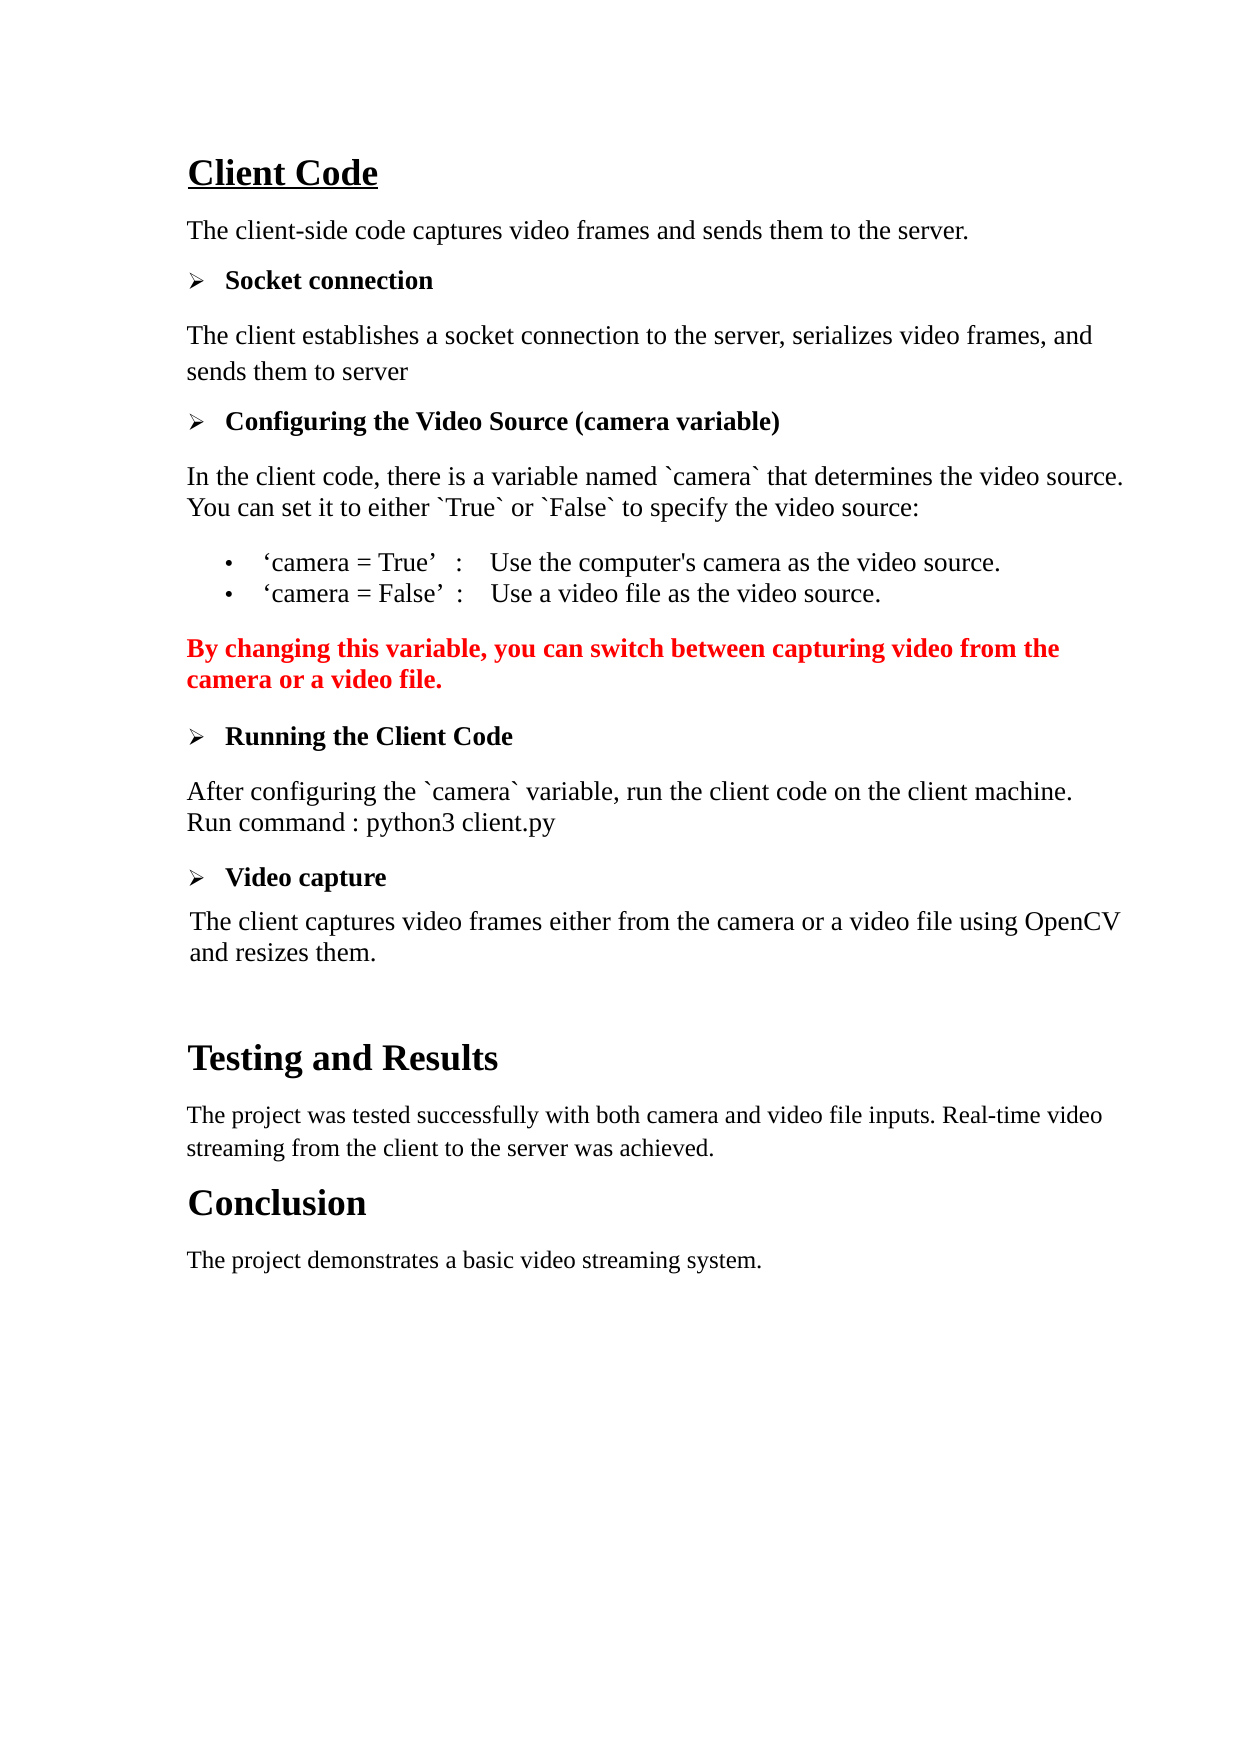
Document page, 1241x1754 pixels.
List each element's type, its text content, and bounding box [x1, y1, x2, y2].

list In the client code, there is a variable named `camera` that determines the video source. You can set it to either `True` or `False` to specify the video source: [157, 460, 1128, 522]
list ‘camera = False’ : Use a video file as the video source. [225, 577, 1128, 608]
list ‘camera = True’ : Use the computer's camera as the video source. [225, 546, 1128, 577]
subtitle The client captures video frames either from the camera or a video file using OpenCV and resizes them. [189, 905, 1128, 967]
text Run command : python3 client.py [112, 806, 1128, 837]
list Socket connection [187, 264, 1128, 296]
list The project was tested successfully with both camera and video file inputs. Real-time video streaming from the client to the server was achieved. [157, 1100, 1128, 1162]
list The client-side code captures video frames and sends them to the server. [157, 214, 1128, 245]
text By changing this variable, you can switch between capturing video from the camera or a video file. [112, 632, 1128, 694]
text After configuring the `camera` variable, run the client code on the client machine. [112, 775, 1128, 806]
list Configuring the Video Source (camera variable) [187, 405, 1128, 436]
list The client establishes a socket connection to the server, serializes video frames, and sends them to server [157, 319, 1128, 386]
list Testing and Results [158, 1036, 1128, 1079]
list Conclusion [158, 1181, 1128, 1224]
list The project demonstrates a basic video streaming system. [157, 1245, 1128, 1273]
list Client Code [158, 150, 1128, 193]
list Running the Client Code [187, 718, 1128, 751]
list Video capture [187, 861, 1128, 892]
